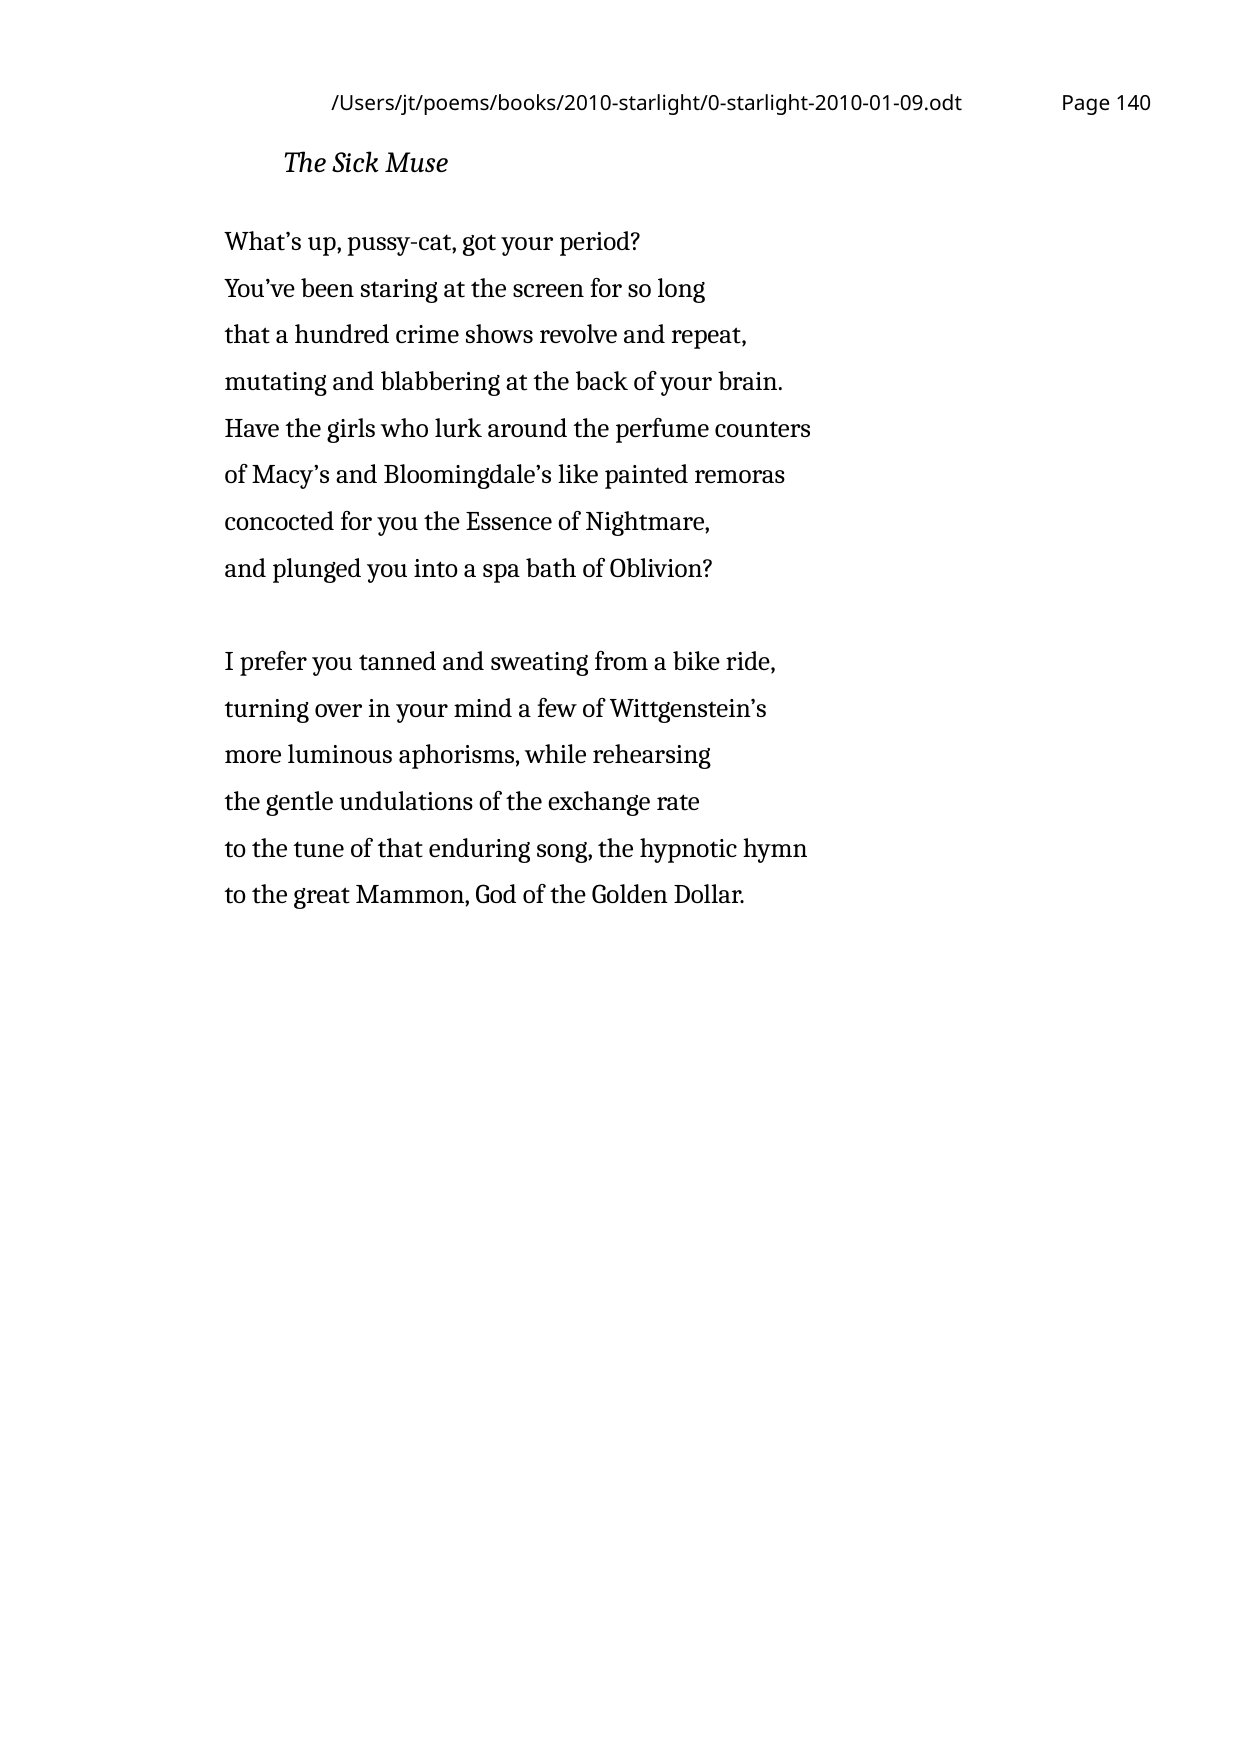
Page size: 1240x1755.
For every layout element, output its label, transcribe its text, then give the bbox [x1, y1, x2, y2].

text and plunged you into a spa bath of Oblivion? [224, 553, 1151, 584]
text the gentle undulations of the exchange rate [224, 786, 1151, 817]
text mutating and blabbering at the back of your brain. [224, 366, 1151, 397]
text You’ve been staring at the screen for so long [224, 273, 1151, 304]
title The Sick Muse [283, 146, 1062, 180]
text that a hundred crime shows revolve and repeat, [224, 319, 1151, 351]
text concocted for you the Essence of Nightmare, [224, 506, 1151, 537]
text of Macy’s and Bloomingdale’s like painted remoras [224, 459, 1151, 491]
text I prefer you tanned and sweating from a bike ride, [224, 646, 1151, 677]
text more luminous aphorisms, while rehearsing [224, 739, 1151, 771]
text What’s up, pussy-cat, got your period? [224, 226, 1151, 257]
text Have the girls who lurk around the perfume counters [224, 413, 1151, 444]
text to the great Mammon, God of the Golden Dollar. [224, 879, 1151, 911]
text to the tune of that enduring song, the hypnotic hymn [224, 833, 1151, 864]
text turning over in your mind a few of Wittgenstein’s [224, 693, 1151, 724]
